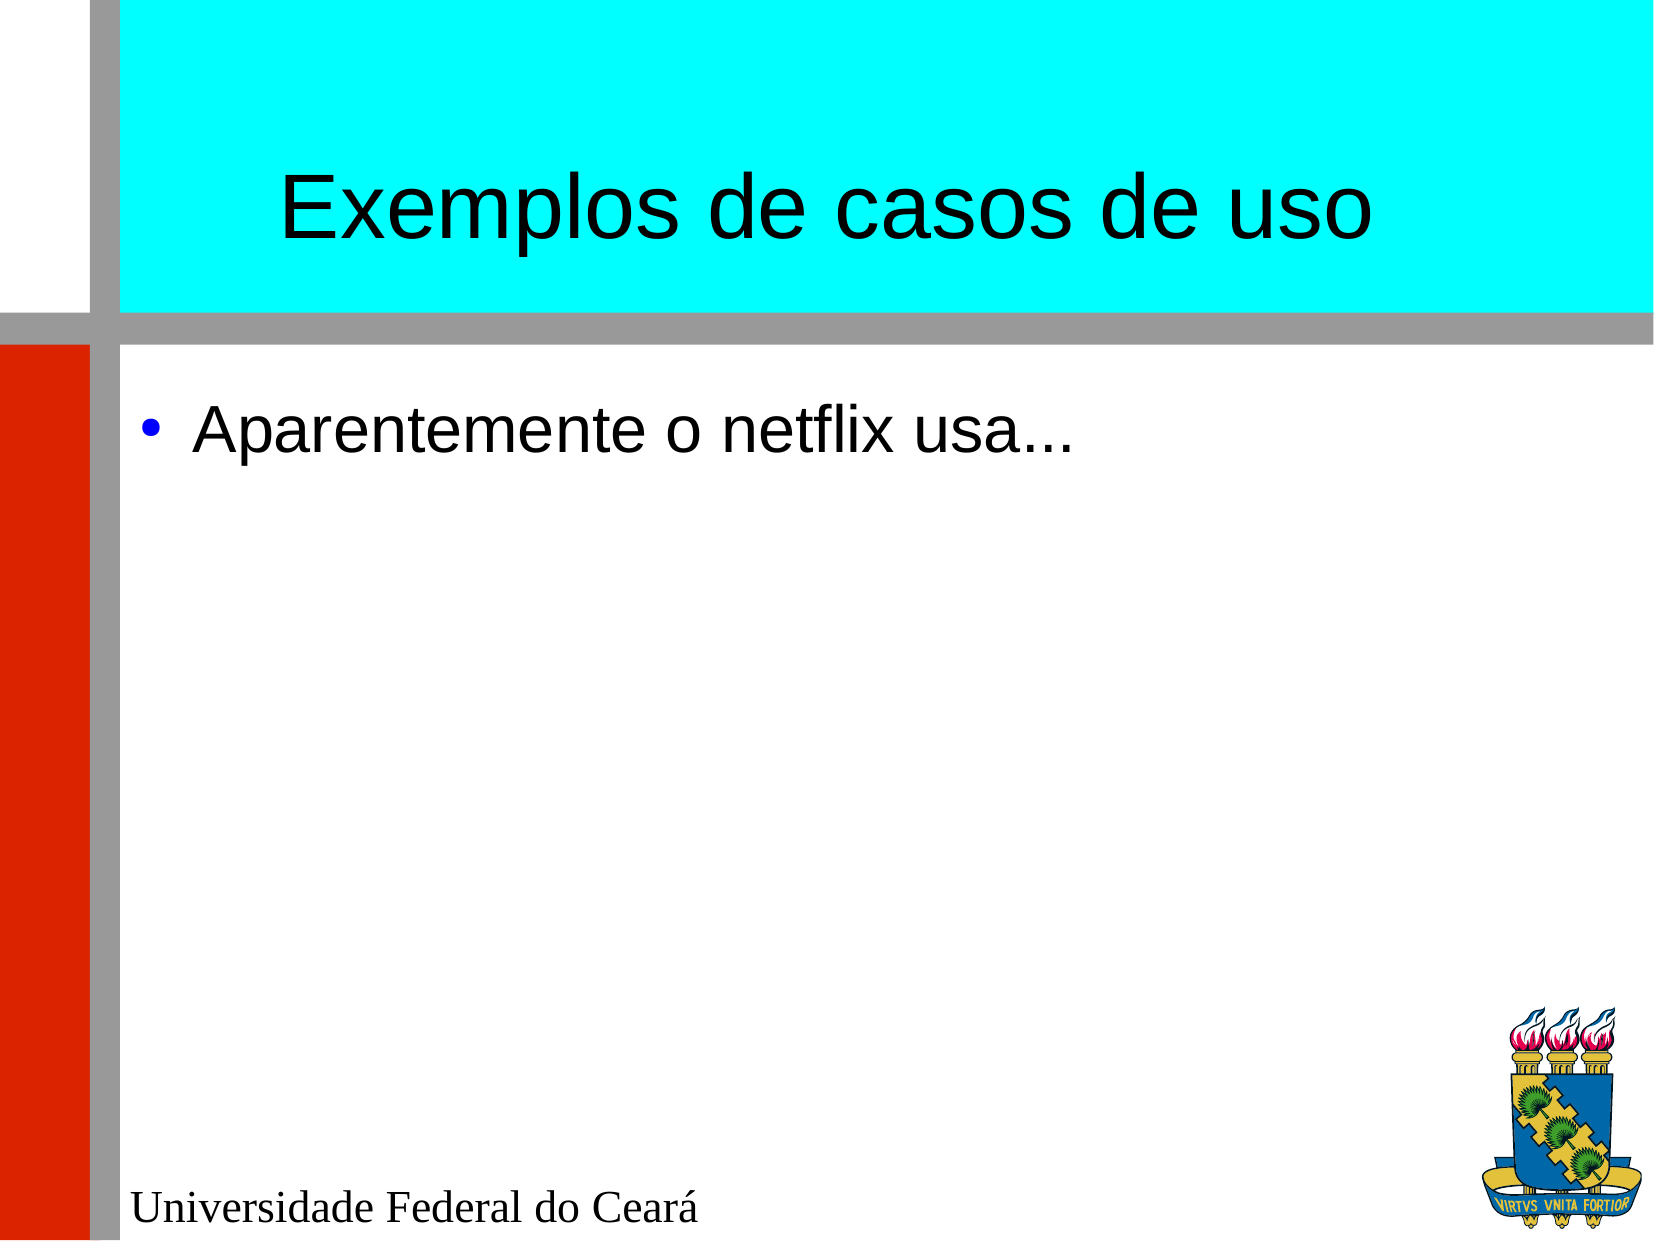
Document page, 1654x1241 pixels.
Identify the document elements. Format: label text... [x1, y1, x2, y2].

title Exemplos de casos de uso [121, 102, 1534, 310]
list Aparentemente o netflix usa... [121, 391, 1534, 1111]
